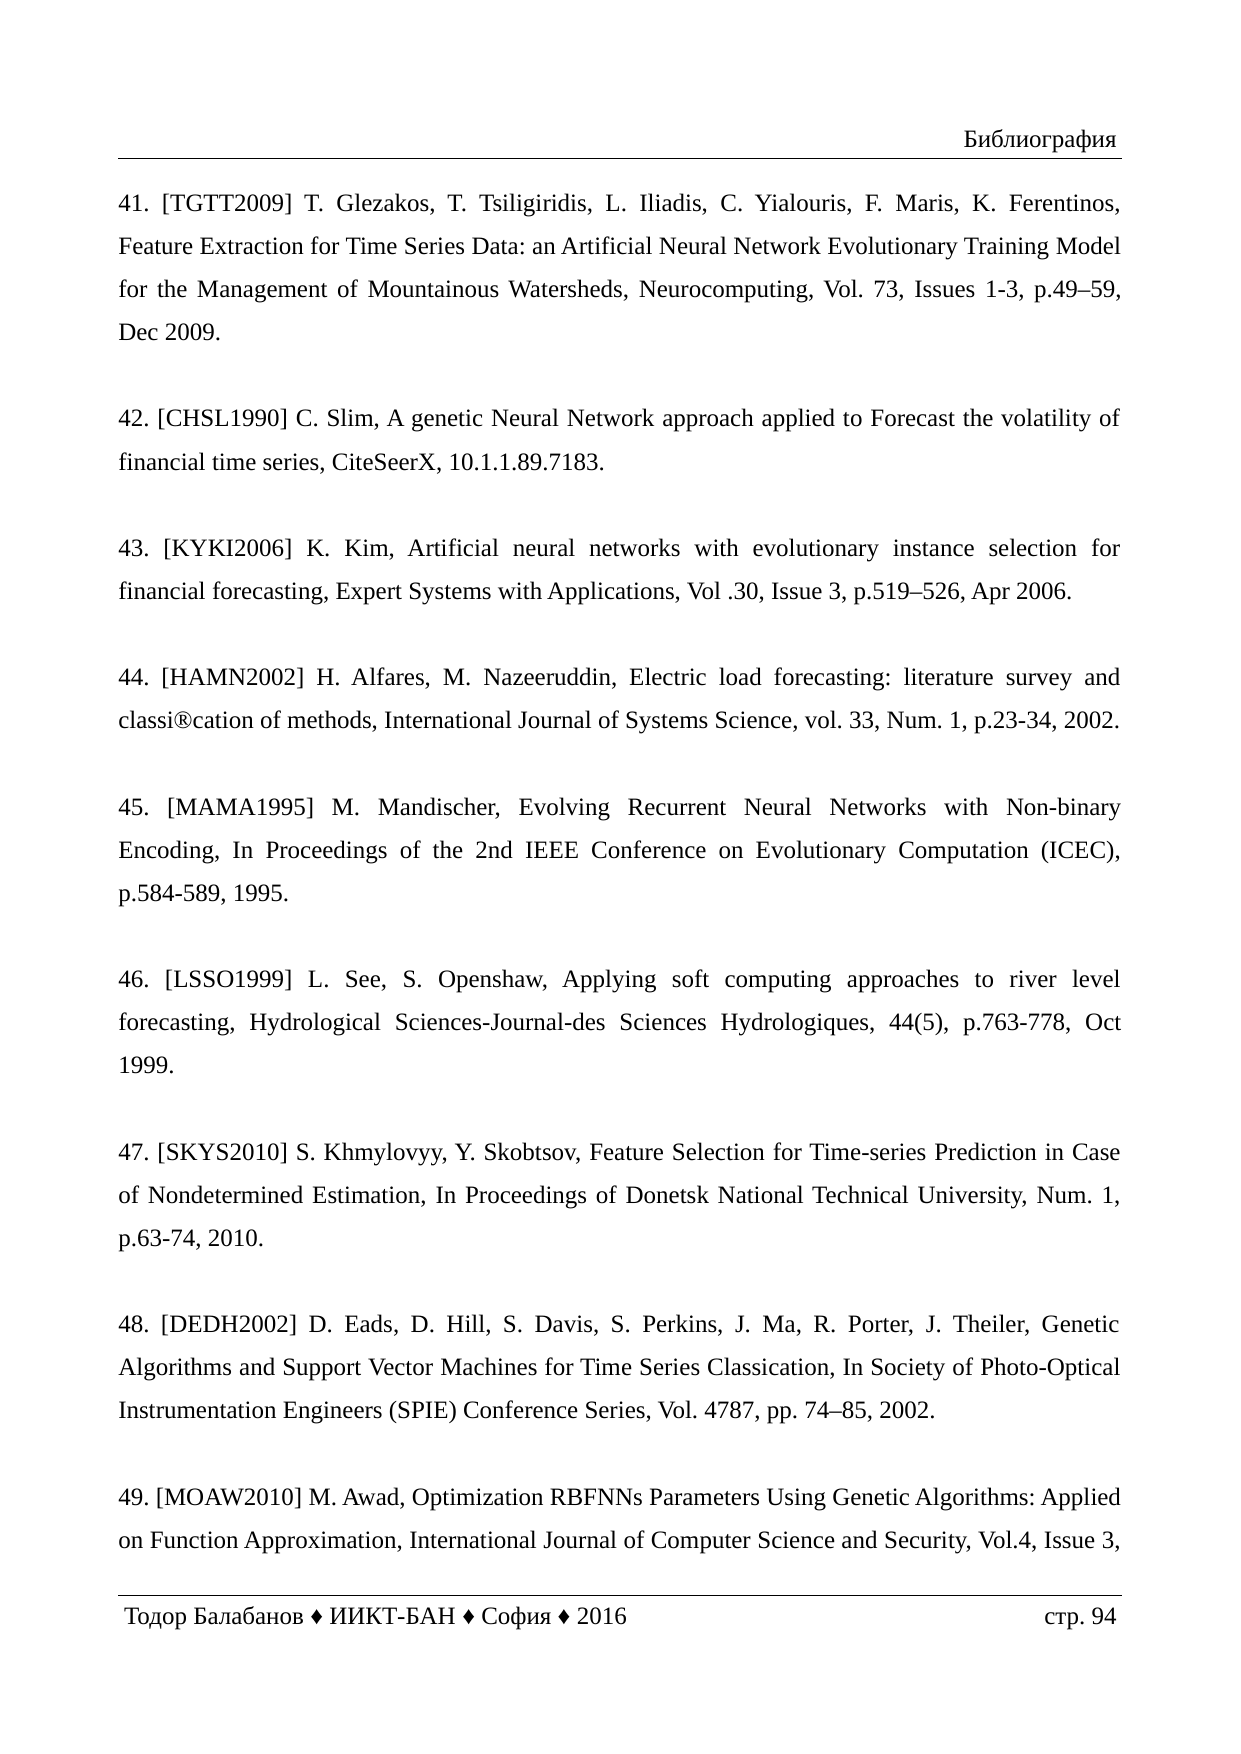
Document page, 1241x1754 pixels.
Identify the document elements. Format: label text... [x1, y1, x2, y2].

text 42. [CHSL1990] C. Slim, A genetic Neural Network approach applied to Forecast the volatility of financial time series, CiteSeerX, 10.1.1.89.7183. [118, 403, 1122, 475]
text 45. [MAMA1995] M. Mandischer, Evolving Recurrent Neural Networks with Non-binary Encoding, In Proceedings of the 2nd IEEE Conference on Evolutionary Computation (ICEC), p.584-589, 1995. [118, 792, 1122, 907]
text 47. [SKYS2010] S. Khmylovyy, Y. Skobtsov, Feature Selection for Time-series Prediction in Case of Nondetermined Estimation, In Proceedings of Donetsk National Technical University, Num. 1, p.63-74, 2010. [118, 1137, 1122, 1252]
text 41. [TGTT2009] T. Glezakos, T. Tsiligiridis, L. Iliadis, C. Yialouris, F. Maris, K. Ferentinos, Feature Extraction for Time Series Data: an Artificial Neural Network Evolutionary Training Model for the Management of Mountainous Watersheds, Neurocomputing, Vol. 73, Issues 1-3, p.49–59, Dec 2009. [118, 188, 1122, 346]
text 44. [HAMN2002] H. Alfares, M. Nazeeruddin, Electric load forecasting: literature survey and classi®cation of methods, International Journal of Systems Science, vol. 33, Num. 1, p.23-34, 2002. [118, 662, 1122, 734]
text 48. [DEDH2002] D. Eads, D. Hill, S. Davis, S. Perkins, J. Ma, R. Porter, J. Theiler, Genetic Algorithms and Support Vector Machines for Time Series Classication, In Society of Photo-Optical Instrumentation Engineers (SPIE) Conference Series, Vol. 4787, pp. 74–85, 2002. [118, 1309, 1122, 1424]
text 49. [MOAW2010] M. Awad, Optimization RBFNNs Parameters Using Genetic Algorithms: Applied on Function Approximation, International Journal of Computer Science and Security, Vol.4, Issue 3, [118, 1482, 1122, 1553]
text 43. [KYKI2006] K. Kim, Artificial neural networks with evolutionary instance selection for financial forecasting, Expert Systems with Applications, Vol .30, Issue 3, p.519–526, Apr 2006. [118, 533, 1122, 605]
text 46. [LSSO1999] L. See, S. Openshaw, Applying soft computing approaches to river level forecasting, Hydrological Sciences-Journal-des Sciences Hydrologiques, 44(5), p.763-778, Oct 1999. [118, 964, 1122, 1079]
